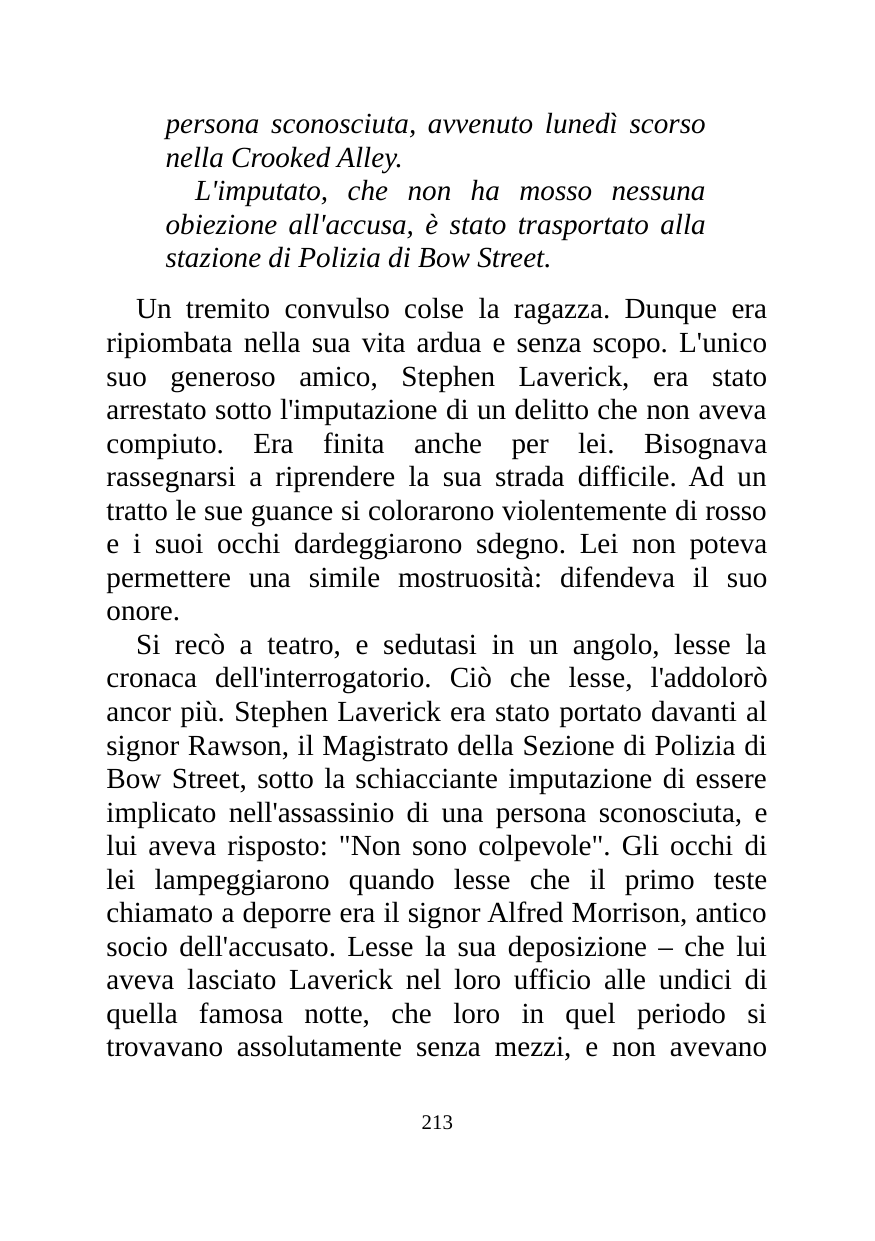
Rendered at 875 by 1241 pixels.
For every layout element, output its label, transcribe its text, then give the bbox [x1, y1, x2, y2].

text Un tremito convulso colse la ragazza. Dunque era ripiombata nella sua vita ardua e senza scopo. L'unico suo generoso amico, Stephen Laverick, era stato arrestato sotto l'imputazione di un delitto che non aveva compiuto. Era finita anche per lei. Bisognava rassegnarsi a riprendere la sua strada difficile. Ad un tratto le sue guance si colorarono violentemente di rosso e i suoi occhi dardeggiarono sdegno. Lei non poteva permettere una simile mostruosità: difendeva il suo onore. [106, 292, 768, 627]
text persona sconosciuta, avvenuto lunedì scorso nella Crooked Alley. [165, 106, 709, 173]
text L'imputato, che non ha mosso nessuna obiezione all'accusa, è stato trasportato alla stazione di Polizia di Bow Street. [165, 173, 709, 274]
text Si recò a teatro, e sedutasi in un angolo, lesse la cronaca dell'interrogatorio. Ciò che lesse, l'addolorò ancor più. Stephen Laverick era stato portato davanti al signor Rawson, il Magistrato della Sezione di Polizia di Bow Street, sotto la schiacciante imputazione di essere implicato nell'assassinio di una persona sconosciuta, e lui aveva risposto: "Non sono colpevole". Gli occhi di lei lampeggiarono quando lesse che il primo teste chiamato a deporre era il signor Alfred Morrison, antico socio dell'accusato. Lesse la sua deposizione – che lui aveva lasciato Laverick nel loro ufficio alle undici di quella famosa notte, che loro in quel periodo si trovavano assolutamente senza mezzi, e non avevano [106, 627, 768, 1063]
